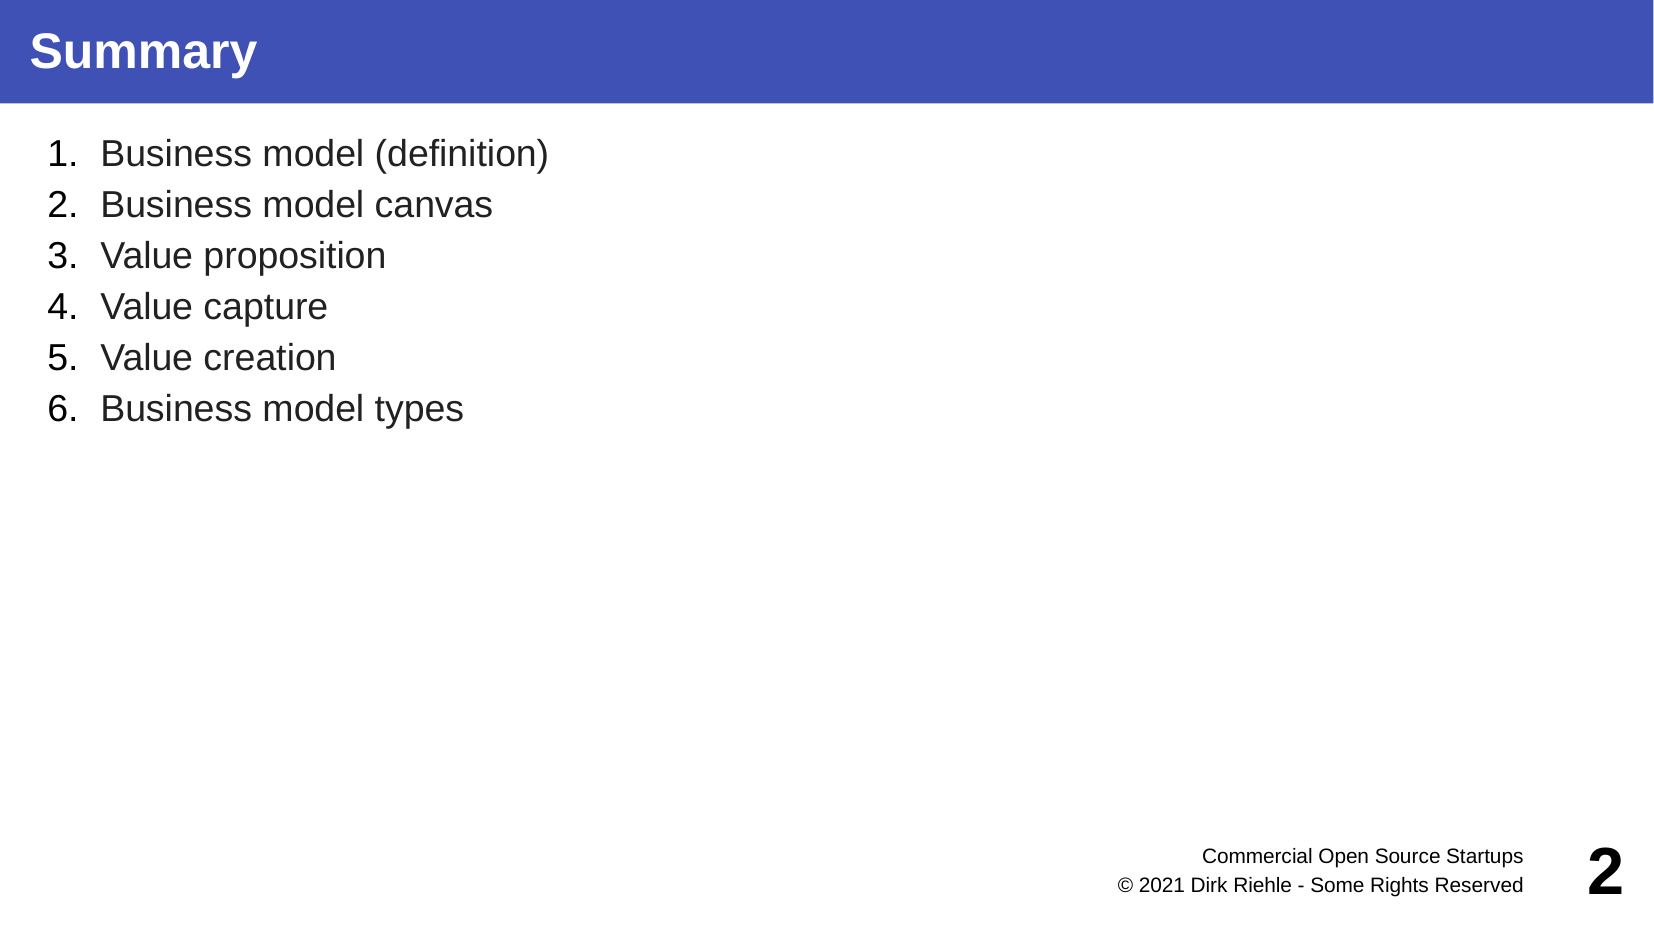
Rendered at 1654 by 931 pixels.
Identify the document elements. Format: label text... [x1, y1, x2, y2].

title Summary [0, 0, 1654, 104]
list Business model (definition) Business model canvas Value proposition Value capture Value creation Business model types [29, 132, 1625, 813]
